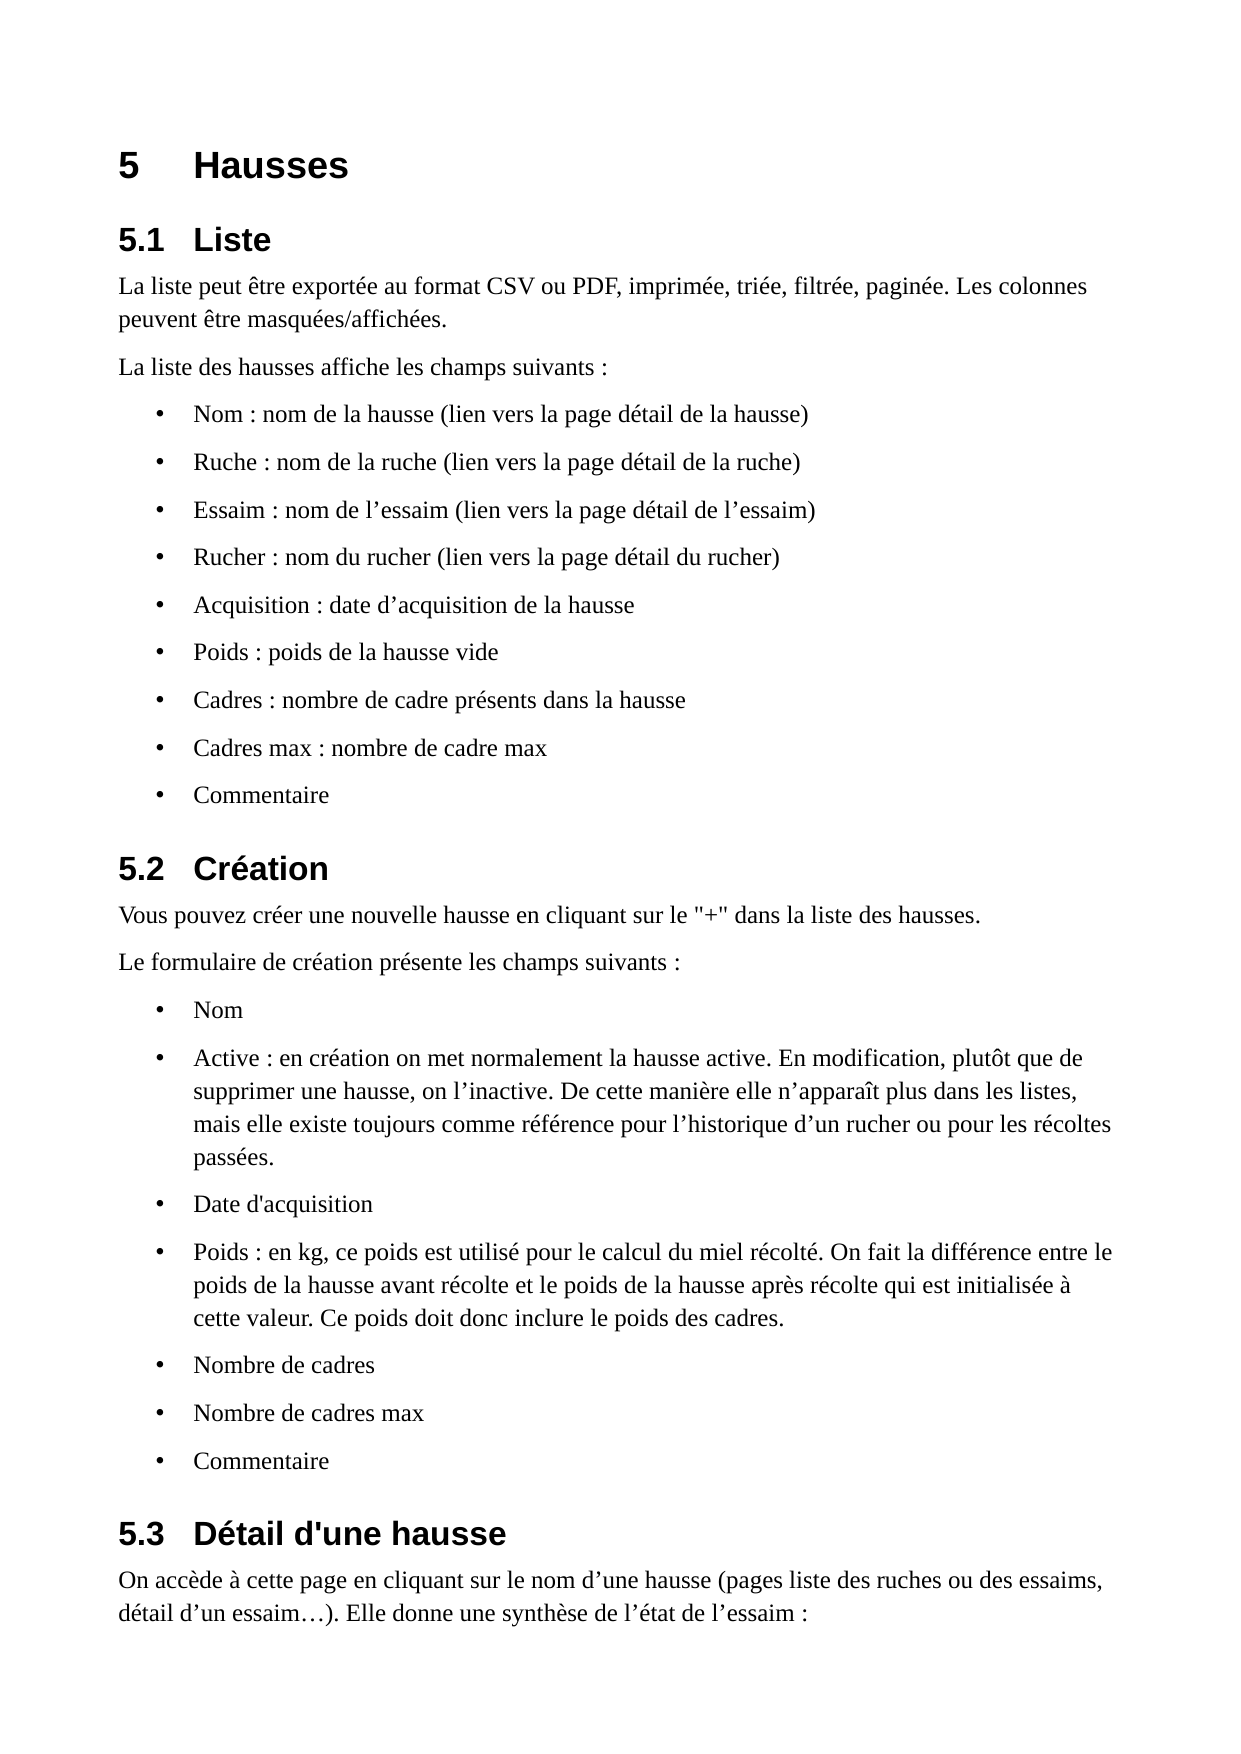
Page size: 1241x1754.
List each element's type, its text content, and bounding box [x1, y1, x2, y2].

list Essaim : nom de l’essaim (lien vers la page détail de l’essaim) [156, 495, 1122, 523]
list Nom [156, 995, 1122, 1024]
subtitle Liste [118, 220, 1122, 259]
text La liste des hausses affiche les champs suivants : [118, 352, 1122, 381]
list Nombre de cadres max [156, 1398, 1122, 1427]
text Vous pouvez créer une nouvelle hausse en cliquant sur le "+" dans la liste des hausses. [118, 900, 1122, 929]
subtitle Création [118, 849, 1122, 887]
list Acquisition : date d’acquisition de la hausse [156, 590, 1122, 619]
list Ruche : nom de la ruche (lien vers la page détail de la ruche) [156, 447, 1122, 476]
list Nombre de cadres [156, 1351, 1122, 1379]
subtitle Hausses [118, 143, 1122, 187]
list Cadres : nombre de cadre présents dans la hausse [156, 685, 1122, 714]
list Nom : nom de la hausse (lien vers la page détail de la hausse) [156, 399, 1122, 428]
text Le formulaire de création présente les champs suivants : [118, 947, 1122, 976]
list Active : en création on met normalement la hausse active. En modification, plutôt que de supprimer une hausse, on l’inactive. De cette manière elle n’apparaît plus dans les listes, mais elle existe toujours comme référence pour l’historique d’un rucher ou pour les récoltes passées. [156, 1043, 1122, 1171]
list Poids : poids de la hausse vide [156, 637, 1122, 666]
list Commentaire [156, 780, 1122, 809]
subtitle Détail d'une hausse [118, 1514, 1122, 1553]
list Date d'acquisition [156, 1189, 1122, 1218]
list Commentaire [156, 1446, 1122, 1474]
list Poids : en kg, ce poids est utilisé pour le calcul du miel récolté. On fait la différence entre le poids de la hausse avant récolte et le poids de la hausse après récolte qui est initialisée à cette valeur. Ce poids doit donc inclure le poids des cadres. [156, 1237, 1122, 1332]
text On accède à cette page en cliquant sur le nom d’une hausse (pages liste des ruches ou des essaims, détail d’un essaim…). Elle donne une synthèse de l’état de l’essaim : [118, 1565, 1122, 1627]
list Cadres max : nombre de cadre max [156, 733, 1122, 761]
text La liste peut être exportée au format CSV ou PDF, imprimée, triée, filtrée, paginée. Les colonnes peuvent être masquées/affichées. [118, 271, 1122, 333]
list Rucher : nom du rucher (lien vers la page détail du rucher) [156, 542, 1122, 571]
